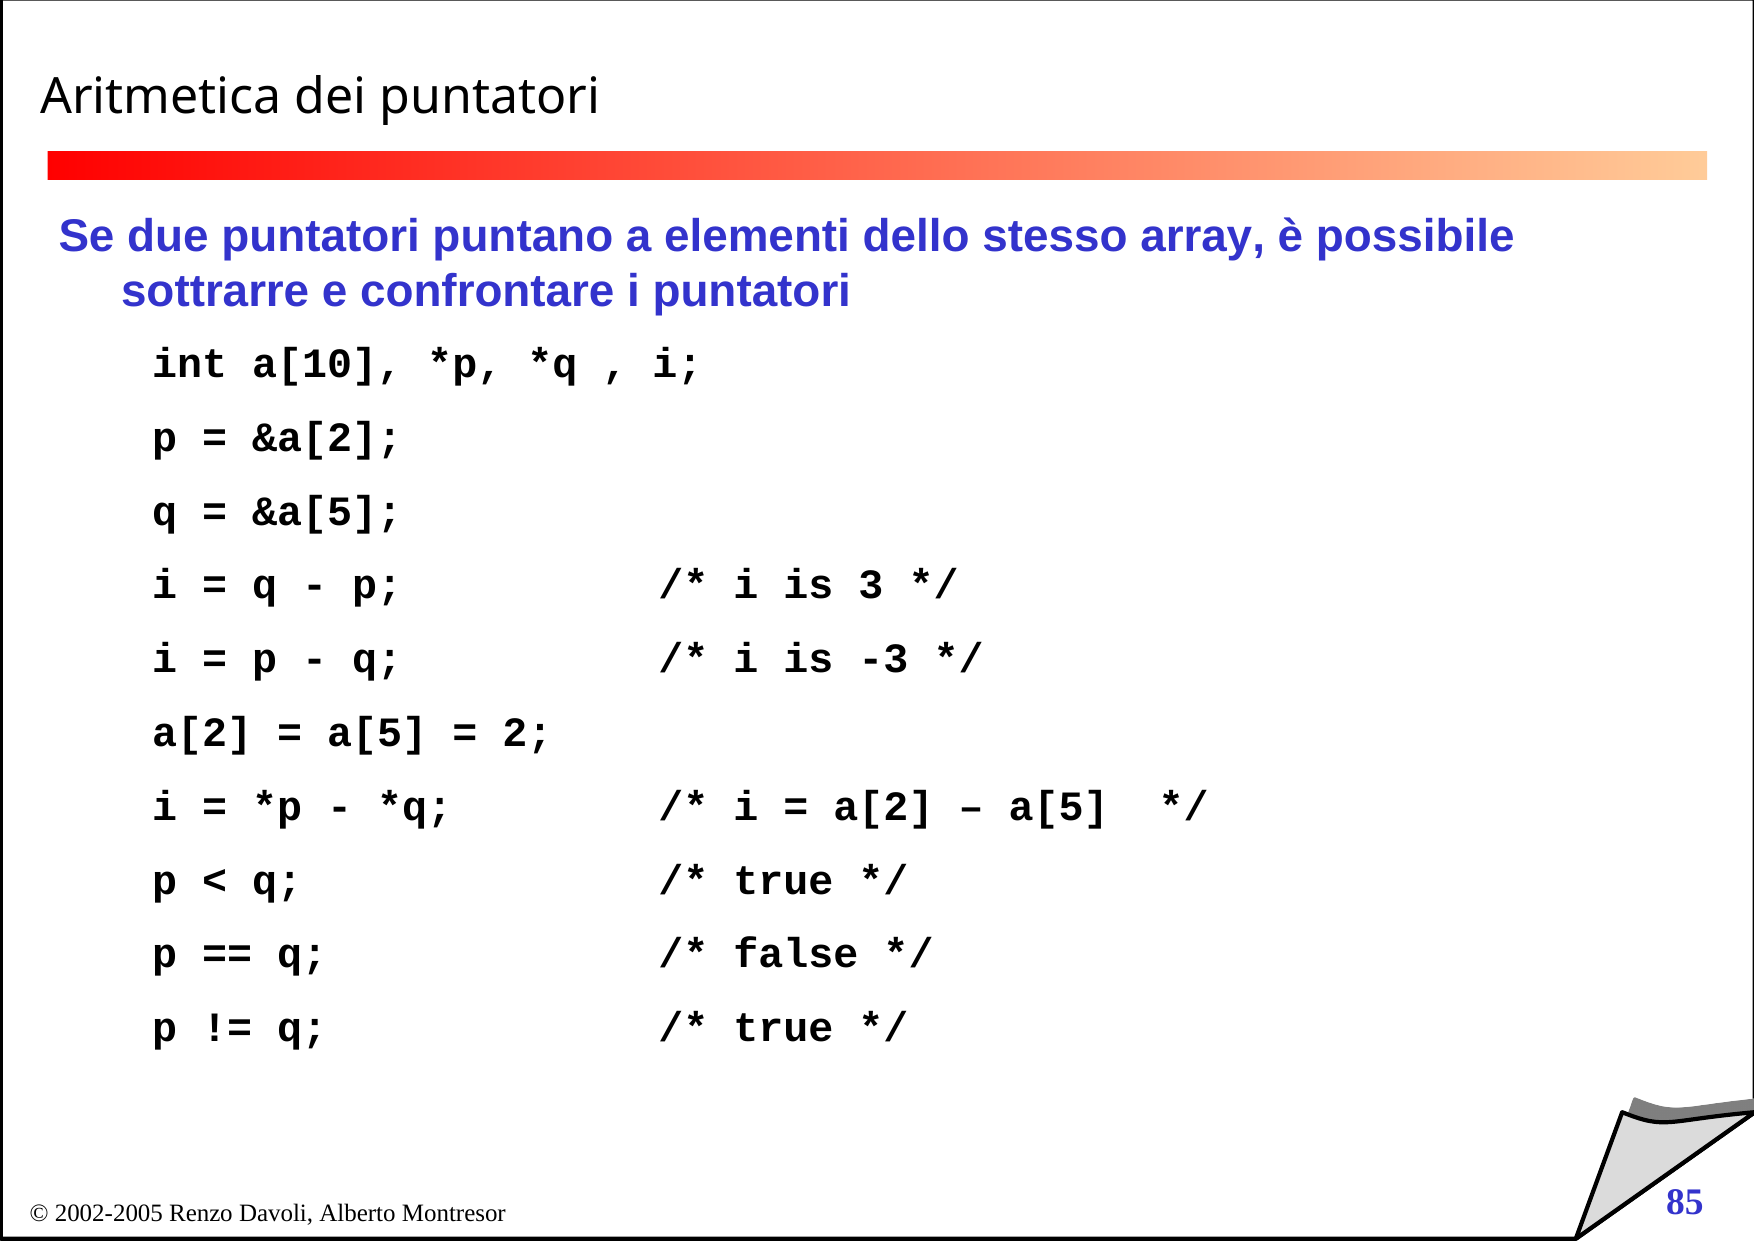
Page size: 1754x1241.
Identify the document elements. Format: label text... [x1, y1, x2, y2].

text_box main [750, 151, 754, 179]
list Se due puntatori puntano a elementi dello stesso array, è possibile sottrarre e confrontare i puntatori int a[10], *p, *q , i; p = &a[2]; q = &a[5]; i = q - p; /* i is 3 */ i = p - q; /* i is -3 */ a[2] = a[5] = 2; i = *p - *q; /* i = a[2] – a[5] */ p < q; /* true */ p == q; /* false */ p != q; /* true */ [58, 206, 1696, 1230]
title Aritmetica dei puntatori [40, 49, 1714, 144]
